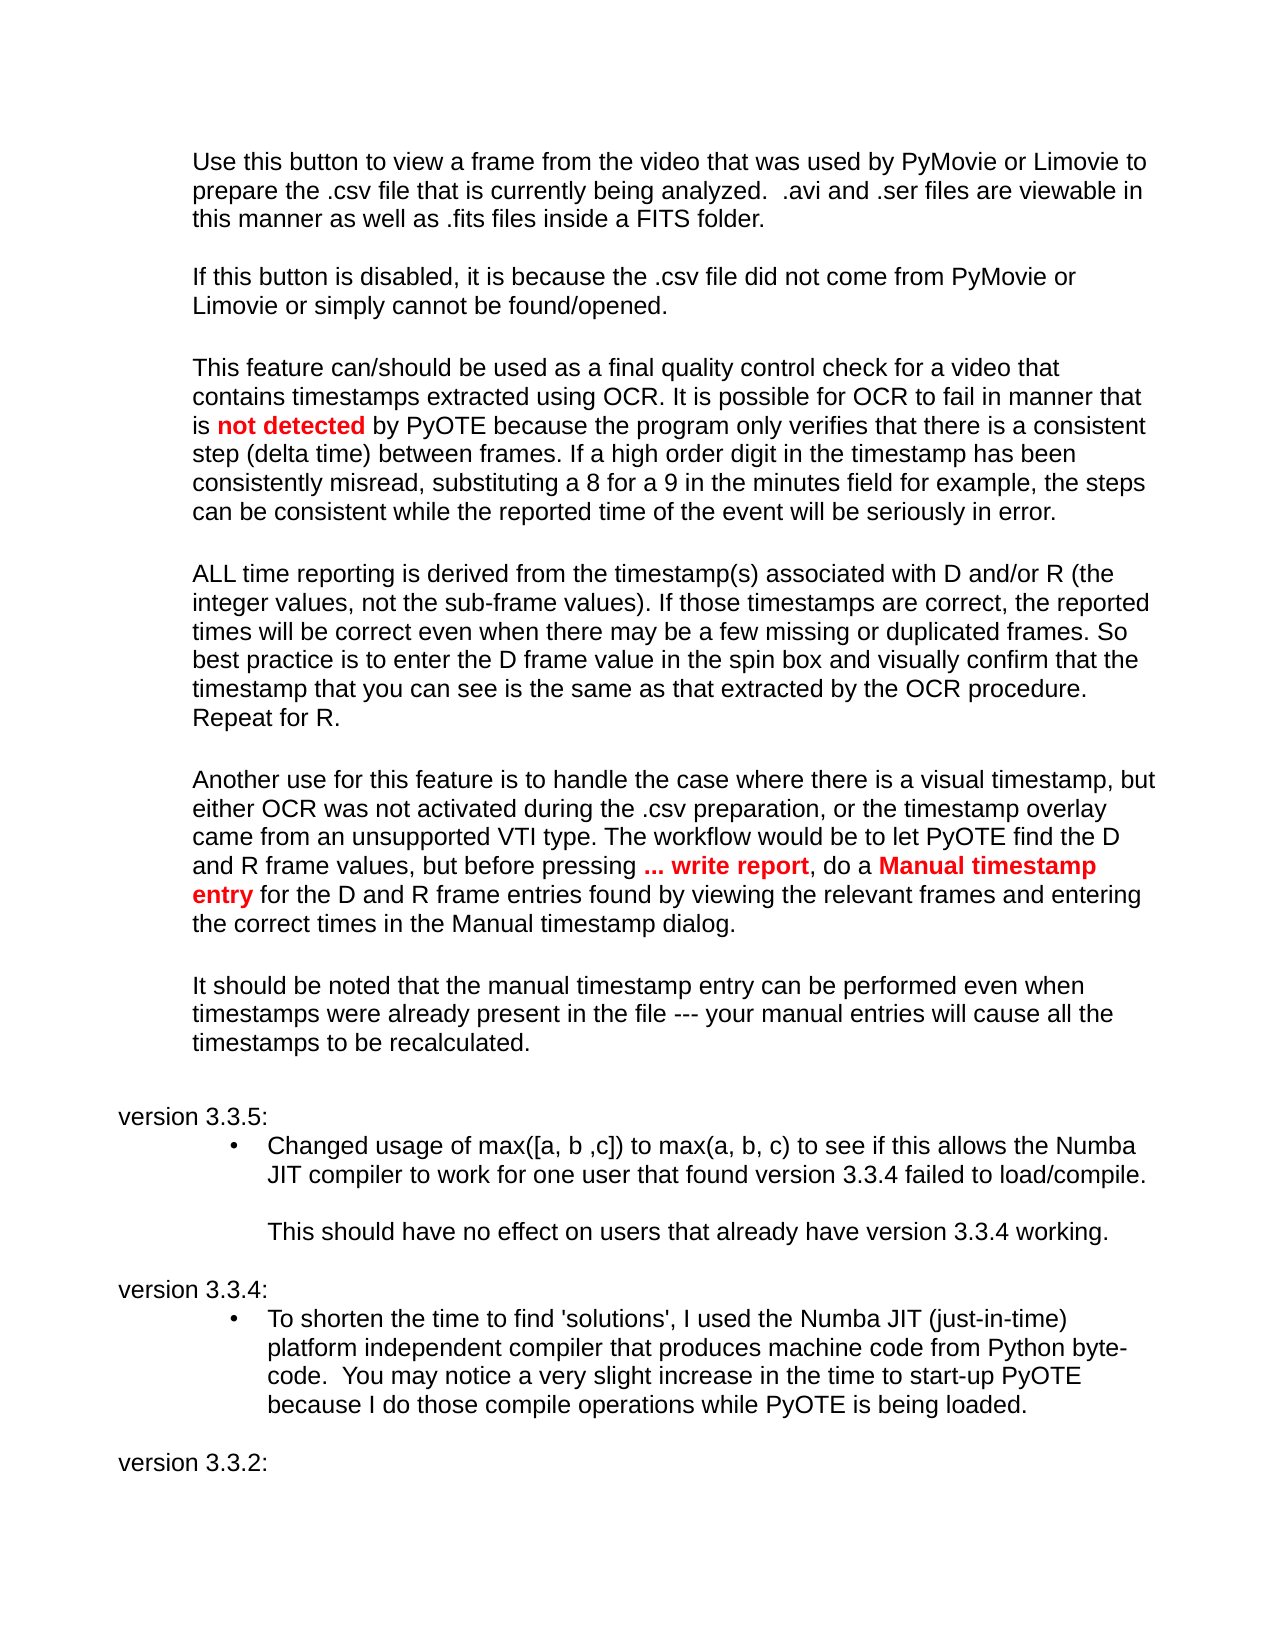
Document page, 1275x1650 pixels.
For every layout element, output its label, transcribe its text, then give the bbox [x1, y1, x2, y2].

text version 3.3.4: [118, 1275, 1157, 1304]
text Another use for this feature is to handle the case where there is a visual timestamp, but either OCR was not activated during the .csv preparation, or the timestamp overlay came from an unsupported VTI type. The workflow would be to let PyOTE find the D and R frame values, but before pressing ... write report, do a Manual timestamp entry for the D and R frame entries found by viewing the relevant frames and entering the correct times in the Manual timestamp dialog. [192, 765, 1157, 937]
text version 3.3.2: [118, 1447, 1157, 1476]
text If this button is disabled, it is because the .csv file did not come from PyMovie or Limovie or simply cannot be found/opened. [192, 262, 1157, 320]
text ALL time reporting is derived from the timestamp(s) associated with D and/or R (the integer values, not the sub-frame values). If those timestamps are correct, the reported times will be correct even when there may be a few missing or duplicated frames. So best practice is to enter the D frame value in the spin box and visually confirm that the timestamp that you can see is the same as that extracted by the OCR procedure. Repeat for R. [192, 559, 1157, 731]
text version 3.3.5: [118, 1102, 1157, 1131]
text This feature can/should be used as a final quality control check for a video that contains timestamps extracted using OCR. It is possible for OCR to fail in manner that is not detected by PyOTE because the program only verifies that there is a consistent step (delta time) between frames. If a high order digit in the timestamp has been consistently misread, substituting a 8 for a 9 in the minutes field for example, the steps can be consistent while the reported time of the event will be seriously in error. [192, 353, 1157, 526]
text It should be noted that the manual timestamp entry can be performed even when timestamps were already present in the file --- your manual entries will cause all the timestamps to be recalculated. [192, 971, 1157, 1057]
list Changed usage of max([a, b ,c]) to max(a, b, c) to see if this allows the Numba JIT compiler to work for one user that found version 3.3.4 failed to load/compile. This should have no effect on users that already have version 3.3.4 working. [229, 1131, 1157, 1275]
list To shorten the time to find 'solutions', I used the Numba JIT (just-in-time) platform independent compiler that produces machine code from Python byte-code. You may notice a very slight increase in the time to start-up PyOTE because I do those compile operations while PyOTE is being loaded. [229, 1304, 1157, 1447]
text Use this button to view a frame from the video that was used by PyMovie or Limovie to prepare the .csv file that is currently being analyzed. .avi and .ser files are viewable in this manner as well as .fits files inside a FITS folder. [192, 147, 1157, 233]
